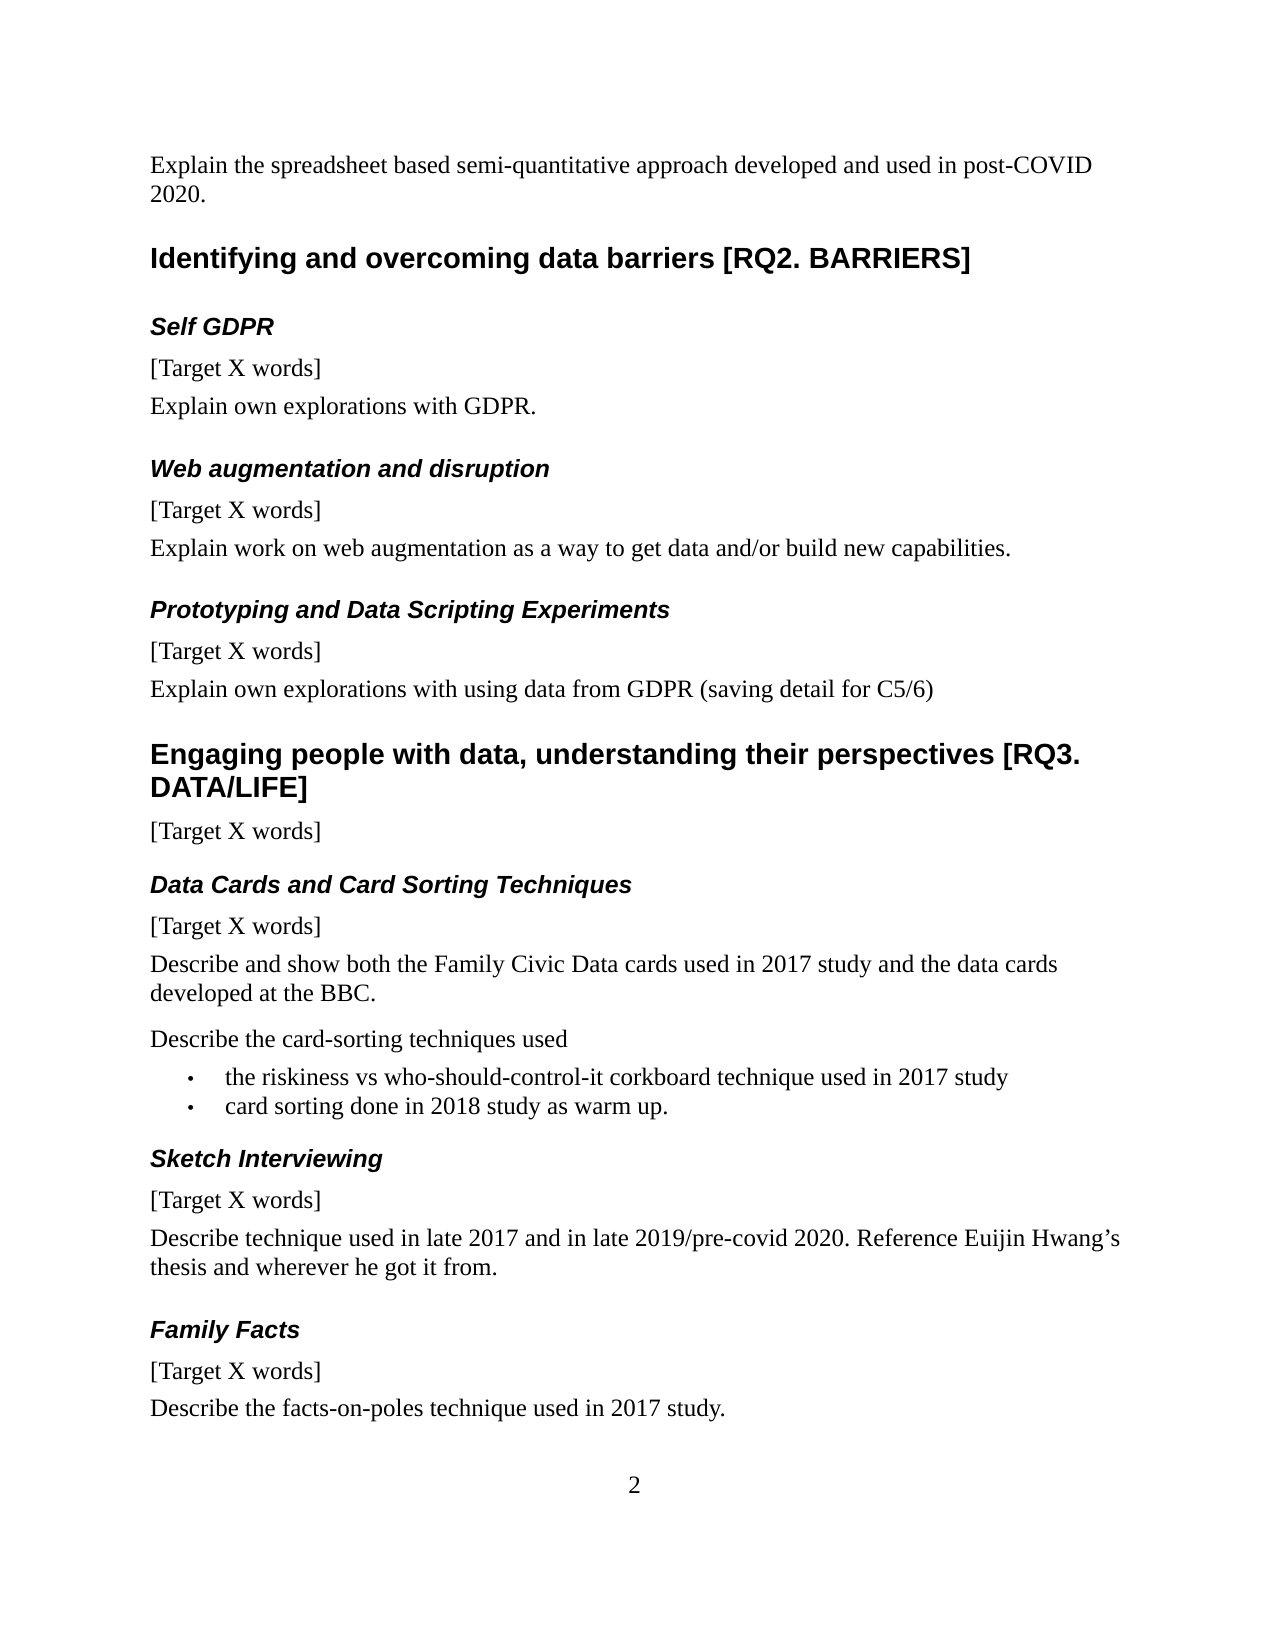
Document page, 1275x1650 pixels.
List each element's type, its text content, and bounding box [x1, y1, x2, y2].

text Explain the spreadsheet based semi-quantitative approach developed and used in post-COVID 2020. [150, 150, 1125, 207]
text [Target X words] [150, 353, 1125, 382]
list card sorting done in 2018 study as warm up. [187, 1091, 1125, 1119]
text Explain own explorations with GDPR. [150, 391, 1125, 420]
text [Target X words] [150, 911, 1125, 940]
subtitle Engaging people with data, understanding their perspectives [RQ3. DATA/LIFE] [150, 737, 1125, 804]
text Describe the facts-on-poles technique used in 2017 study. [150, 1393, 1125, 1422]
text [Target X words] [150, 1186, 1125, 1214]
subtitle Sketch Interviewing [150, 1144, 1125, 1173]
text [Target X words] [150, 636, 1125, 665]
subtitle Self GDPR [150, 312, 1125, 341]
subtitle Data Cards and Card Sorting Techniques [150, 870, 1125, 899]
text Describe technique used in late 2017 and in late 2019/pre-covid 2020. Reference Euijin Hwang’s thesis and wherever he got it from. [150, 1223, 1125, 1281]
text Explain own explorations with using data from GDPR (saving detail for C5/6) [150, 674, 1125, 703]
text Describe the card-sorting techniques used [150, 1024, 1125, 1053]
list the riskiness vs who-should-control-it corkboard technique used in 2017 study [187, 1062, 1125, 1091]
subtitle Identifying and overcoming data barriers [RQ2. BARRIERS] [150, 241, 1125, 275]
text [Target X words] [150, 495, 1125, 524]
subtitle Prototyping and Data Scripting Experiments [150, 595, 1125, 624]
text [Target X words] [150, 1356, 1125, 1384]
subtitle Family Facts [150, 1315, 1125, 1343]
text Describe and show both the Family Civic Data cards used in 2017 study and the data cards developed at the BBC. [150, 949, 1125, 1006]
text Explain work on web augmentation as a way to get data and/or build new capabilities. [150, 533, 1125, 561]
text [Target X words] [150, 816, 1125, 845]
subtitle Web augmentation and disruption [150, 454, 1125, 482]
